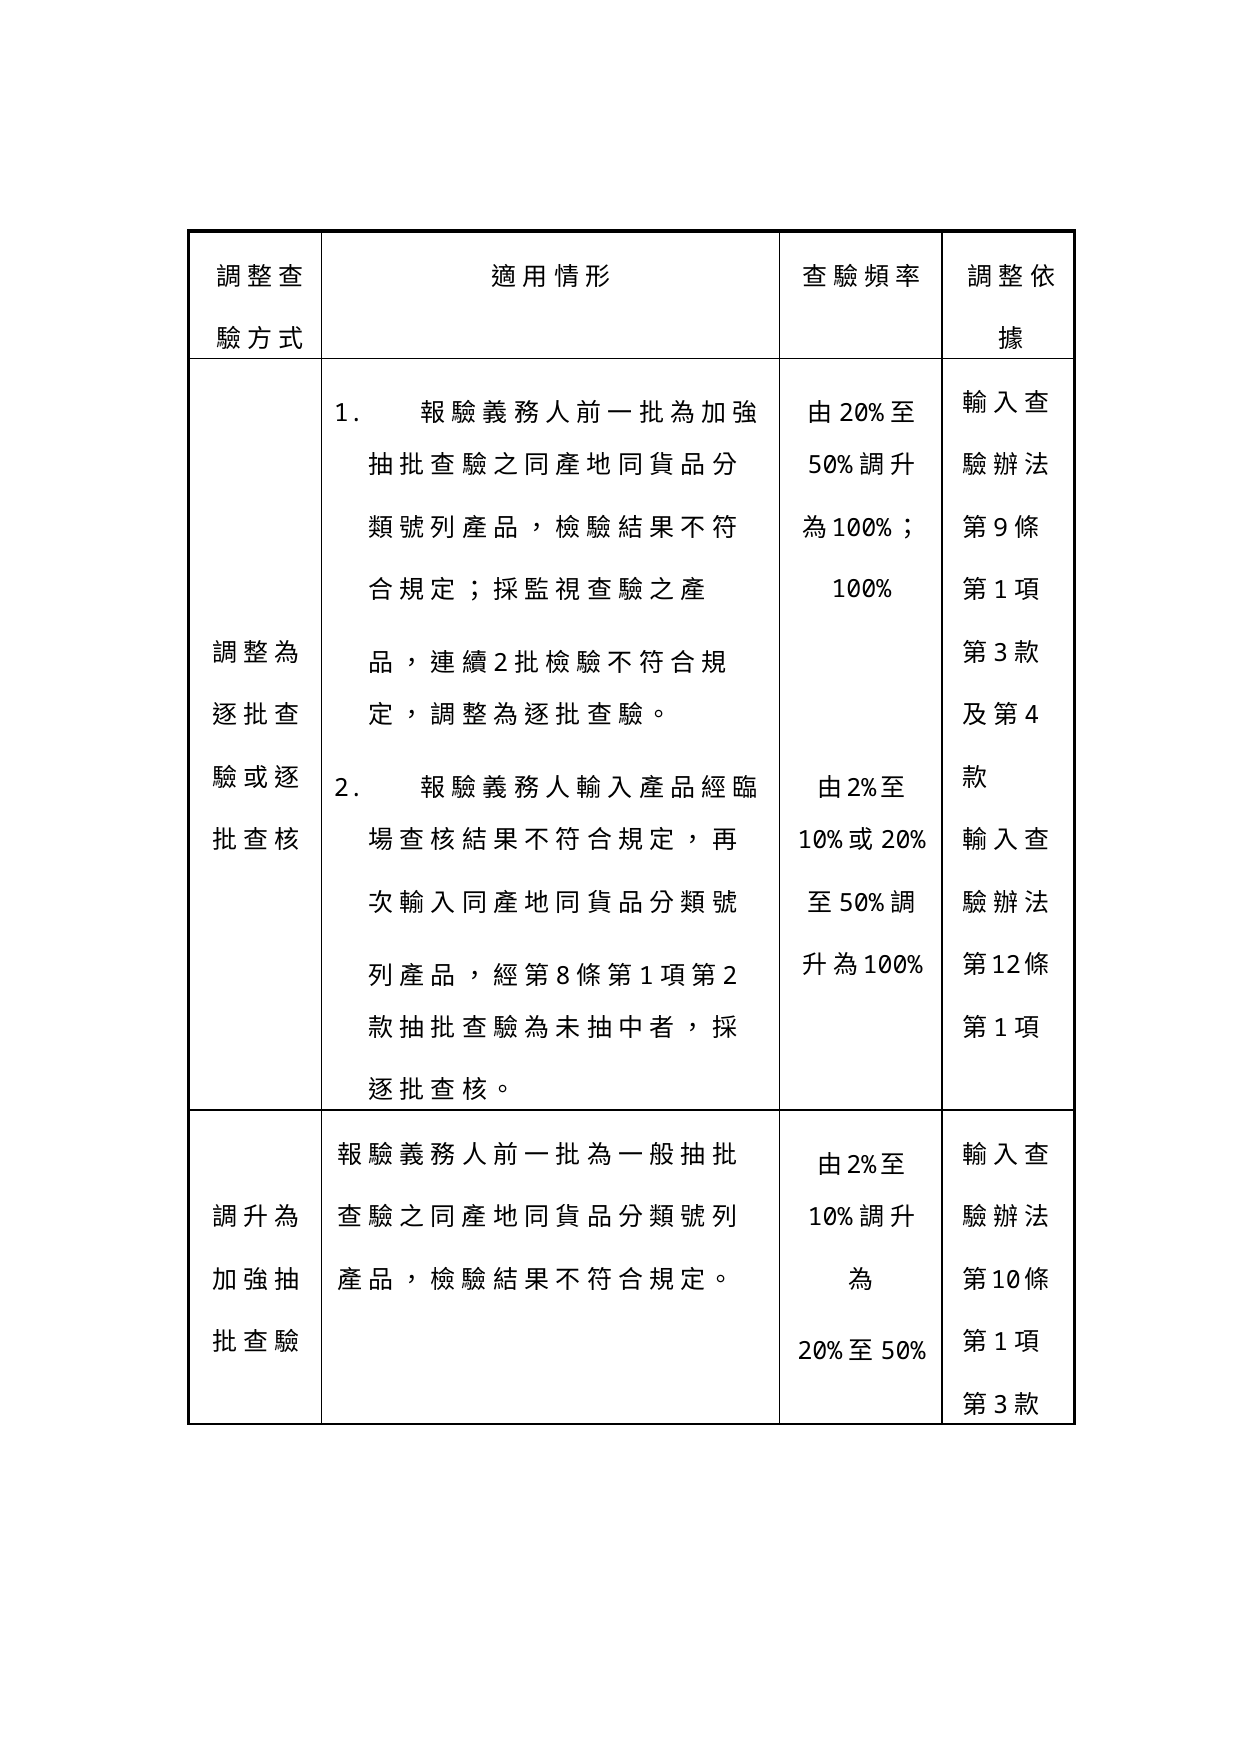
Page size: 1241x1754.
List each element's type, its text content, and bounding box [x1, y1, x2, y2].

table_header 調整依據 [943, 233, 1073, 357]
table_cell 調整為逐批查驗或逐批查核 [190, 359, 321, 1109]
table_cell 由20%至50%調升為100%；100% 由2%至10%或20%至50%調升為100% [780, 359, 941, 1109]
table_cell 報驗義務人前一批為一般抽批查驗之同產地同貨品分類號列產品，檢驗結果不符合規定。 [322, 1111, 779, 1423]
table_cell 由2%至10%調升為 20%至50% [780, 1111, 941, 1423]
table_header 適用情形 [322, 233, 779, 357]
table_cell 報驗義務人前一批為加強抽批查驗之同產地同貨品分類號列產品，檢驗結果不符合規定；採監視查驗之產品，連續2批檢驗不符合規定，調整為逐批查驗。 報驗義務人輸入產品經臨場查核結果不符合規定，再次輸入同產地同貨品分類號列產品，經第8條第1項第2款抽批查驗為未抽中者，採逐批查核。 [322, 359, 779, 1109]
table_header 調整查驗方式 [190, 233, 321, 357]
table_cell 輸入查驗辦法第10條第1項第3款 [943, 1111, 1073, 1423]
table_header 查驗頻率 [780, 233, 941, 357]
table_cell 調升為加強抽批查驗 [190, 1111, 321, 1423]
table_cell 輸入查驗辦法第9條第1項第3款及第4款 輸入查驗辦法第12條第1項 [943, 359, 1073, 1109]
